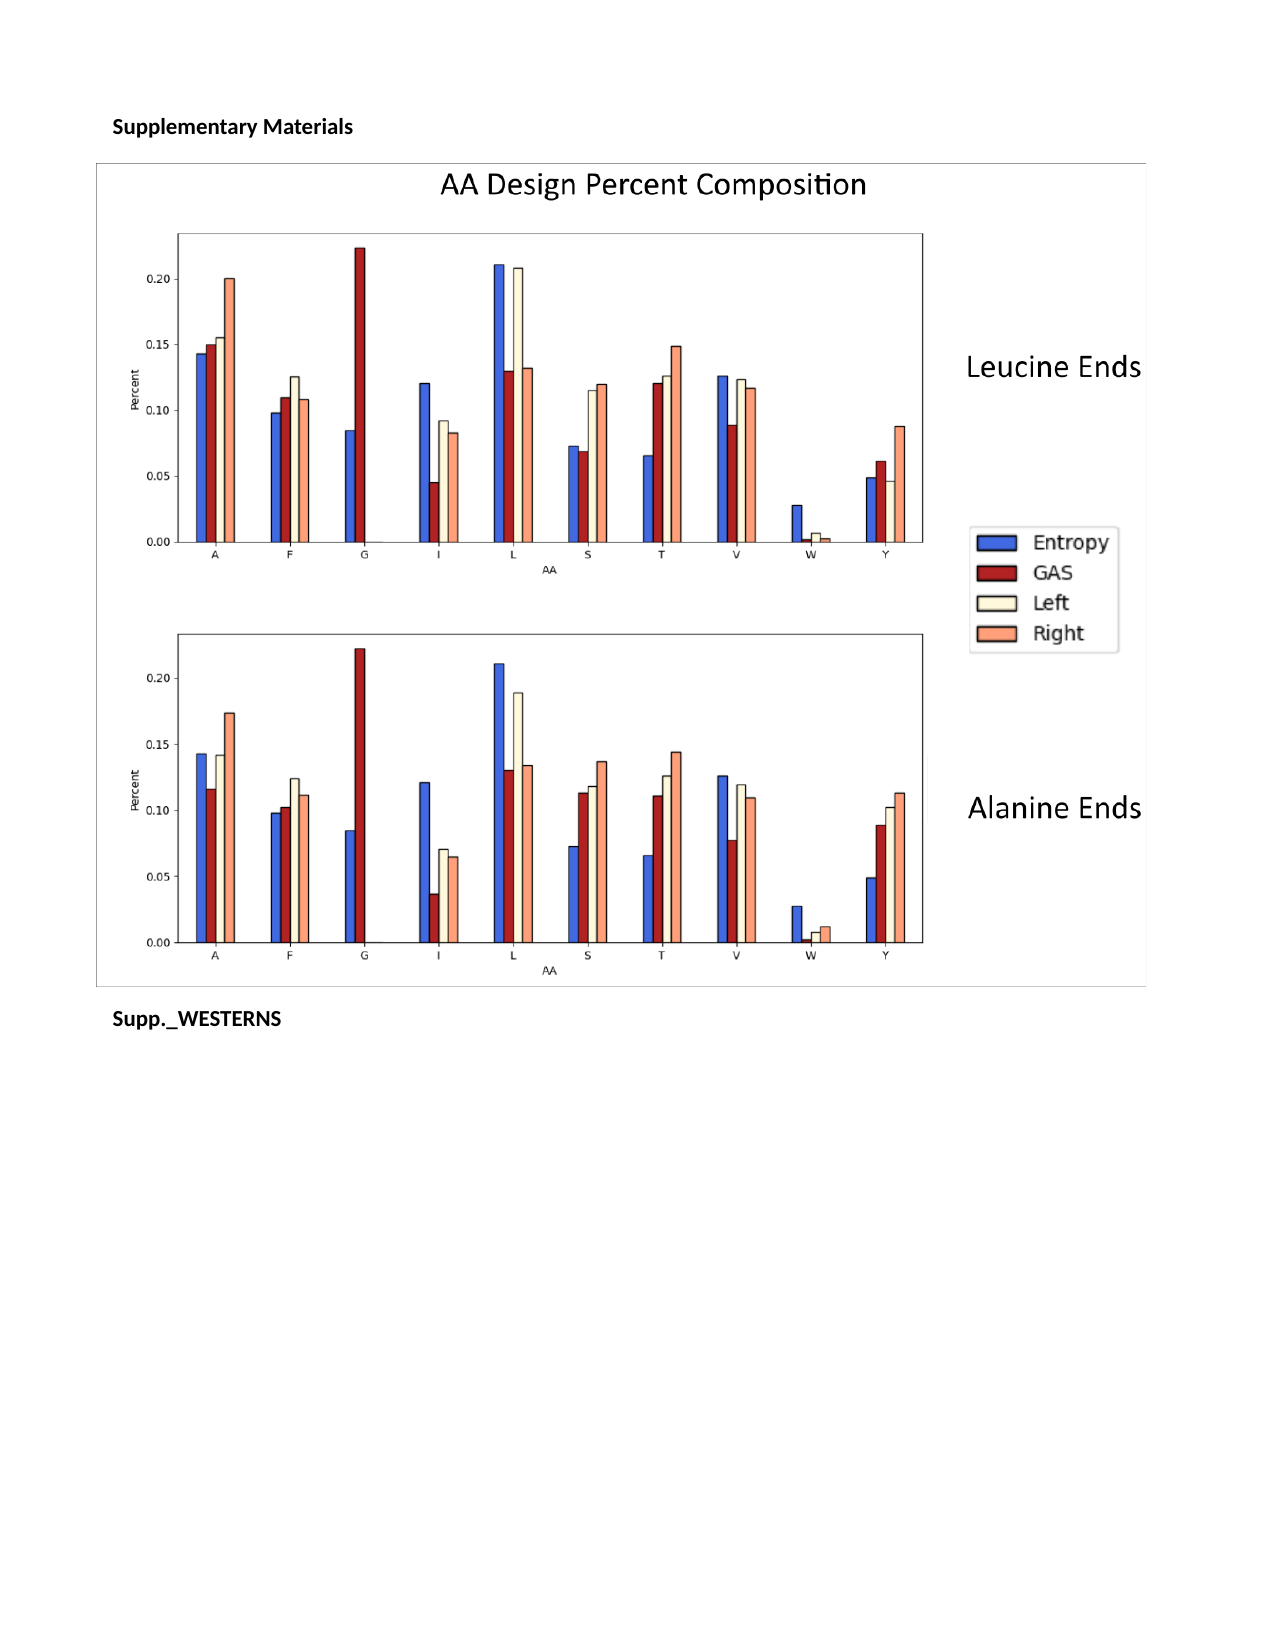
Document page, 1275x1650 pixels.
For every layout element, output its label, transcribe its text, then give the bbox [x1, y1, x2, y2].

text Supp._WESTERNS [112, 987, 1162, 1032]
text Supplementary Materials [112, 112, 1162, 141]
picture [96, 163, 1147, 987]
